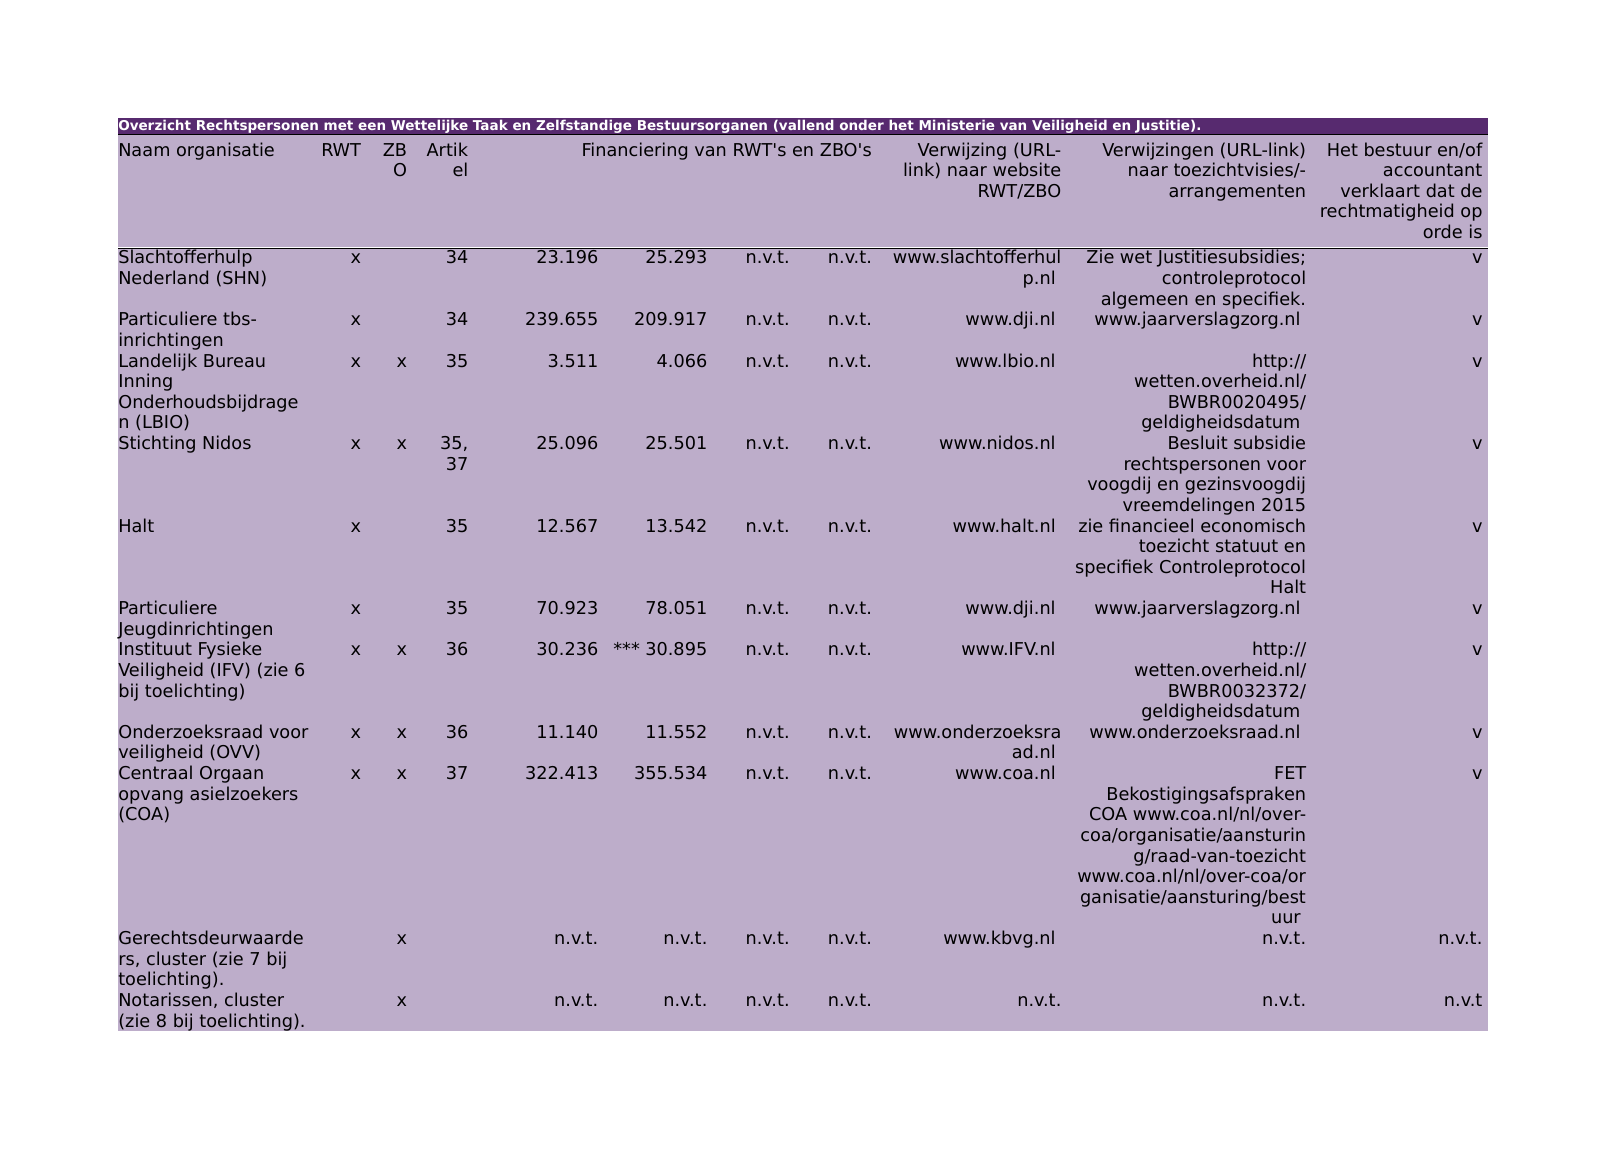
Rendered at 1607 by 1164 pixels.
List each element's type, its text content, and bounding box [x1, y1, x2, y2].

table_cell Gerechtsdeurwaarders, cluster (zie 7 bij toelichting). [118, 928, 309, 990]
table_cell 35 [413, 598, 474, 639]
table_cell Onderzoeksraad voor veiligheid (OVV) [118, 722, 309, 763]
table_cell n.v.t. [713, 763, 795, 928]
table_cell n.v.t. [795, 639, 878, 722]
table_cell 35 [413, 351, 474, 433]
table_cell www.jaarverslagzorg.nl [1067, 309, 1312, 351]
table_cell [309, 928, 367, 990]
table_cell v [1312, 351, 1488, 433]
table_cell x [309, 309, 367, 351]
table_cell www.dji.nl [878, 598, 1067, 639]
table_cell n.v.t. [795, 722, 878, 763]
table_cell Particuliere Jeugdinrichtingen [118, 598, 309, 639]
table_cell n.v.t. [713, 351, 795, 433]
table_cell v [1312, 598, 1488, 639]
table_cell n.v.t. [713, 309, 795, 351]
table_cell Artikel [413, 135, 474, 247]
table_cell www.onderzoeksraad.nl [1067, 722, 1312, 763]
table_cell 30.236 [474, 639, 604, 722]
table_cell 239.655 [474, 309, 604, 351]
table_cell x [367, 351, 413, 433]
table_cell n.v.t. [474, 928, 604, 990]
table_cell x [309, 598, 367, 639]
table_cell 35, 37 [413, 433, 474, 516]
table_cell Slachtofferhulp Nederland (SHN) [118, 249, 309, 309]
table_cell n.v.t. [713, 990, 795, 1031]
table_cell 23.196 [474, 249, 604, 309]
table_cell Particuliere tbs-inrichtingen [118, 309, 309, 351]
table_cell 37 [413, 763, 474, 928]
table_cell n.v.t. [795, 990, 878, 1031]
table_cell [413, 928, 474, 990]
table_cell [367, 249, 413, 309]
table_cell n.v.t. [1067, 928, 1312, 990]
table_cell n.v.t. [1067, 990, 1312, 1031]
table_cell x [367, 763, 413, 928]
table_cell 36 [413, 639, 474, 722]
table_cell Instituut Fysieke Veiligheid (IFV) (zie 6 bij toelichting) [118, 639, 309, 722]
table_cell www.dji.nl [878, 309, 1067, 351]
table_cell 25.293 [604, 249, 713, 309]
table_cell FET Bekostigingsafspraken COA www.coa.nl/nl/over-coa/organisatie/aansturing/raad-van-toezicht www.coa.nl/nl/over-coa/organisatie/aansturing/bestuur [1067, 763, 1312, 928]
table_cell x [367, 990, 413, 1031]
table_cell n.v.t. [795, 433, 878, 516]
table_cell [309, 990, 367, 1031]
table_cell 34 [413, 309, 474, 351]
table_cell 34 [413, 249, 474, 309]
table_cell Naam organisatie [118, 135, 309, 247]
table_cell x [367, 433, 413, 516]
table_cell v [1312, 433, 1488, 516]
table_cell www.coa.nl [878, 763, 1067, 928]
table_cell x [309, 433, 367, 516]
table_cell 25.096 [474, 433, 604, 516]
table_cell Het bestuur en/of accountant verklaart dat de rechtmatigheid op orde is [1312, 135, 1488, 247]
table_cell www.IFV.nl [878, 639, 1067, 722]
table_cell n.v.t. [795, 598, 878, 639]
table_cell x [367, 928, 413, 990]
table_cell Verwijzing (URL-link) naar website RWT/ZBO [878, 135, 1067, 247]
table_cell n.v.t. [795, 516, 878, 598]
table_cell v [1312, 249, 1488, 309]
table_cell x [309, 351, 367, 433]
table_cell www.kbvg.nl [878, 928, 1067, 990]
table_cell 11.140 [474, 722, 604, 763]
table_cell n.v.t. [604, 990, 713, 1031]
table_cell n.v.t. [795, 928, 878, 990]
table_cell 11.552 [604, 722, 713, 763]
table_cell Halt [118, 516, 309, 598]
table_cell n.v.t. [795, 309, 878, 351]
table_cell n.v.t. [713, 598, 795, 639]
table_cell Zie wet Justitiesubsidies; controleprotocol algemeen en specifiek. [1067, 249, 1312, 309]
table_cell v [1312, 722, 1488, 763]
table_cell n.v.t. [795, 249, 878, 309]
table_cell Besluit subsidie rechtspersonen voor voogdij en gezinsvoogdij vreemdelingen 2015 [1067, 433, 1312, 516]
table_cell 78.051 [604, 598, 713, 639]
table_cell www.slachtofferhulp.nl [878, 249, 1067, 309]
table_cell zie financieel economisch toezicht statuut en specifiek Controleprotocol Halt [1067, 516, 1312, 598]
table_cell [413, 990, 474, 1031]
table_cell [367, 309, 413, 351]
table_cell x [309, 763, 367, 928]
table_cell n.v.t. [713, 516, 795, 598]
table_cell v [1312, 309, 1488, 351]
table_cell x [309, 516, 367, 598]
table_cell n.v.t. [713, 722, 795, 763]
table_cell v [1312, 763, 1488, 928]
table_cell n.v.t. [474, 990, 604, 1031]
table_cell www.halt.nl [878, 516, 1067, 598]
table_cell Financiering van RWT's en ZBO's [474, 135, 878, 247]
table_cell n.v.t. [713, 639, 795, 722]
table_cell 355.534 [604, 763, 713, 928]
table_cell x [309, 722, 367, 763]
table_cell n.v.t. [713, 249, 795, 309]
table_cell x [309, 249, 367, 309]
table_cell http://wetten.overheid.nl/BWBR0020495/geldigheidsdatum [1067, 351, 1312, 433]
table_cell 13.542 [604, 516, 713, 598]
table_cell n.v.t. [604, 928, 713, 990]
table_cell x [367, 722, 413, 763]
table_header Overzicht Rechtspersonen met een Wettelijke Taak en Zelfstandige Bestuursorganen (vallend onder het Ministerie van Veiligheid en Justitie). [118, 118, 1488, 134]
table_cell n.v.t [1312, 990, 1488, 1031]
table_cell *** 30.895 [604, 639, 713, 722]
table_cell 36 [413, 722, 474, 763]
table_cell n.v.t. [713, 928, 795, 990]
table_cell v [1312, 516, 1488, 598]
table_cell x [367, 639, 413, 722]
table_cell 35 [413, 516, 474, 598]
table_cell n.v.t. [795, 351, 878, 433]
table_cell Notarissen, cluster (zie 8 bij toelichting). [118, 990, 309, 1031]
table_cell RWT [309, 135, 367, 247]
table_cell 322.413 [474, 763, 604, 928]
table_cell x [309, 639, 367, 722]
table_cell Verwijzingen (URL-link) naar toezichtvisies/-arrangementen [1067, 135, 1312, 247]
table_cell www.jaarverslagzorg.nl [1067, 598, 1312, 639]
table_cell Centraal Orgaan opvang asielzoekers (COA) [118, 763, 309, 928]
table_cell v [1312, 639, 1488, 722]
table_cell www.nidos.nl [878, 433, 1067, 516]
table_cell n.v.t. [1312, 928, 1488, 990]
table_cell 70.923 [474, 598, 604, 639]
table_cell Landelijk Bureau Inning Onderhoudsbijdragen (LBIO) [118, 351, 309, 433]
table_cell 3.511 [474, 351, 604, 433]
table_cell n.v.t. [878, 990, 1067, 1031]
table_cell [367, 598, 413, 639]
table_cell 12.567 [474, 516, 604, 598]
table_cell 4.066 [604, 351, 713, 433]
table_cell http://wetten.overheid.nl/BWBR0032372/geldigheidsdatum [1067, 639, 1312, 722]
table_cell www.lbio.nl [878, 351, 1067, 433]
table_cell Stichting Nidos [118, 433, 309, 516]
table_cell 209.917 [604, 309, 713, 351]
table_cell [367, 516, 413, 598]
table_cell n.v.t. [795, 763, 878, 928]
table_cell n.v.t. [713, 433, 795, 516]
table_cell ZBO [367, 135, 413, 247]
table_cell www.onderzoeksraad.nl [878, 722, 1067, 763]
table_cell 25.501 [604, 433, 713, 516]
